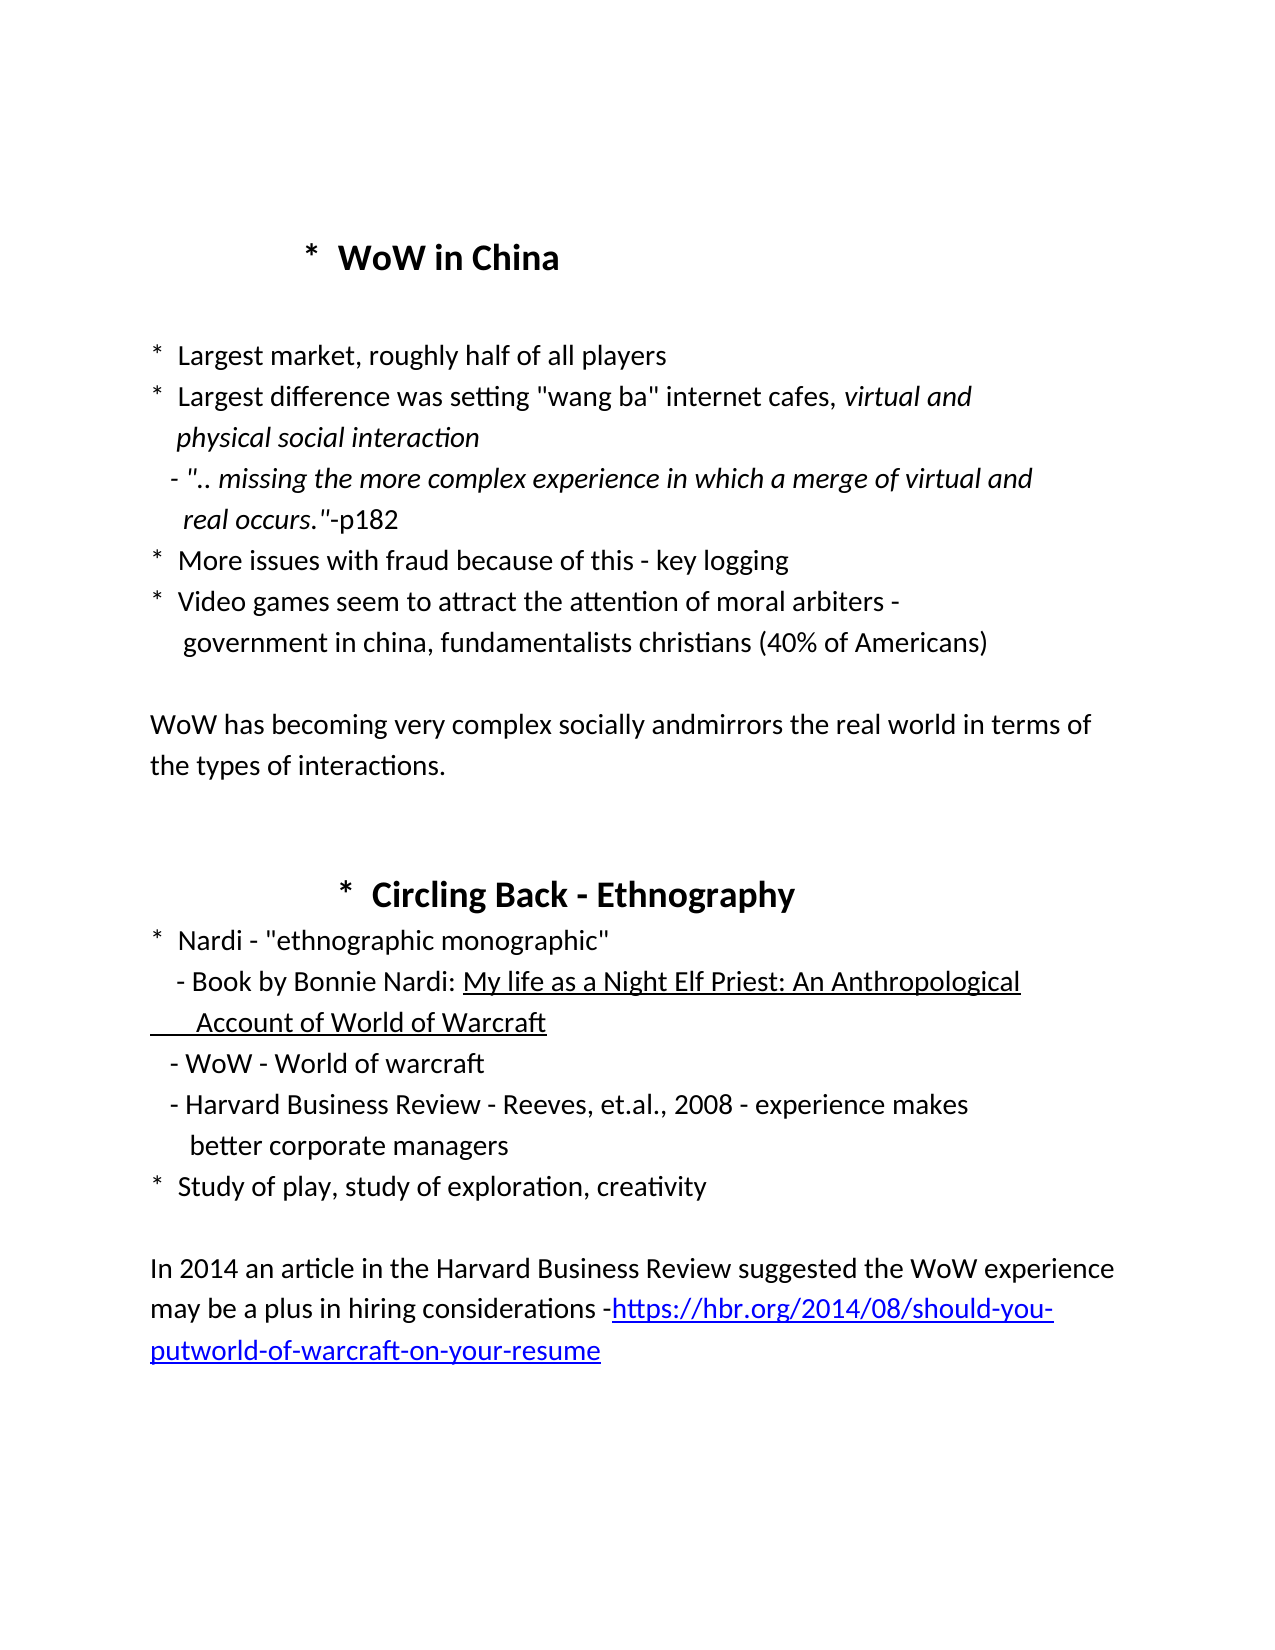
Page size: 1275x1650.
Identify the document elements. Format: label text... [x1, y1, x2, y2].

text * WoW in China * Largest market, roughly half of all players * Largest difference was setting "wang ba" internet cafes, virtual and physical social interaction - ".. missing the more complex experience in which a merge of virtual and real occurs."-p182 * More issues with fraud because of this - key logging * Video games seem to attract the attention of moral arbiters - government in china, fundamentalists christians (40% of Americans) WoW has becoming very complex socially andmirrors the real world in terms of the types of interactions. * Circling Back - Ethnography * Nardi - "ethnographic monographic" - Book by Bonnie Nardi: My life as a Night Elf Priest: An Anthropological Account of World of Warcraft - WoW - World of warcraft - Harvard Business Review - Reeves, et.al., 2008 - experience makes better corporate managers * Study of play, study of exploration, creativity In 2014 an article in the Harvard Business Review suggested the WoW experience may be a plus in hiring considerations -https://hbr.org/2014/08/should-you-putworld-of-warcraft-on-your-resume [150, 150, 1125, 1449]
